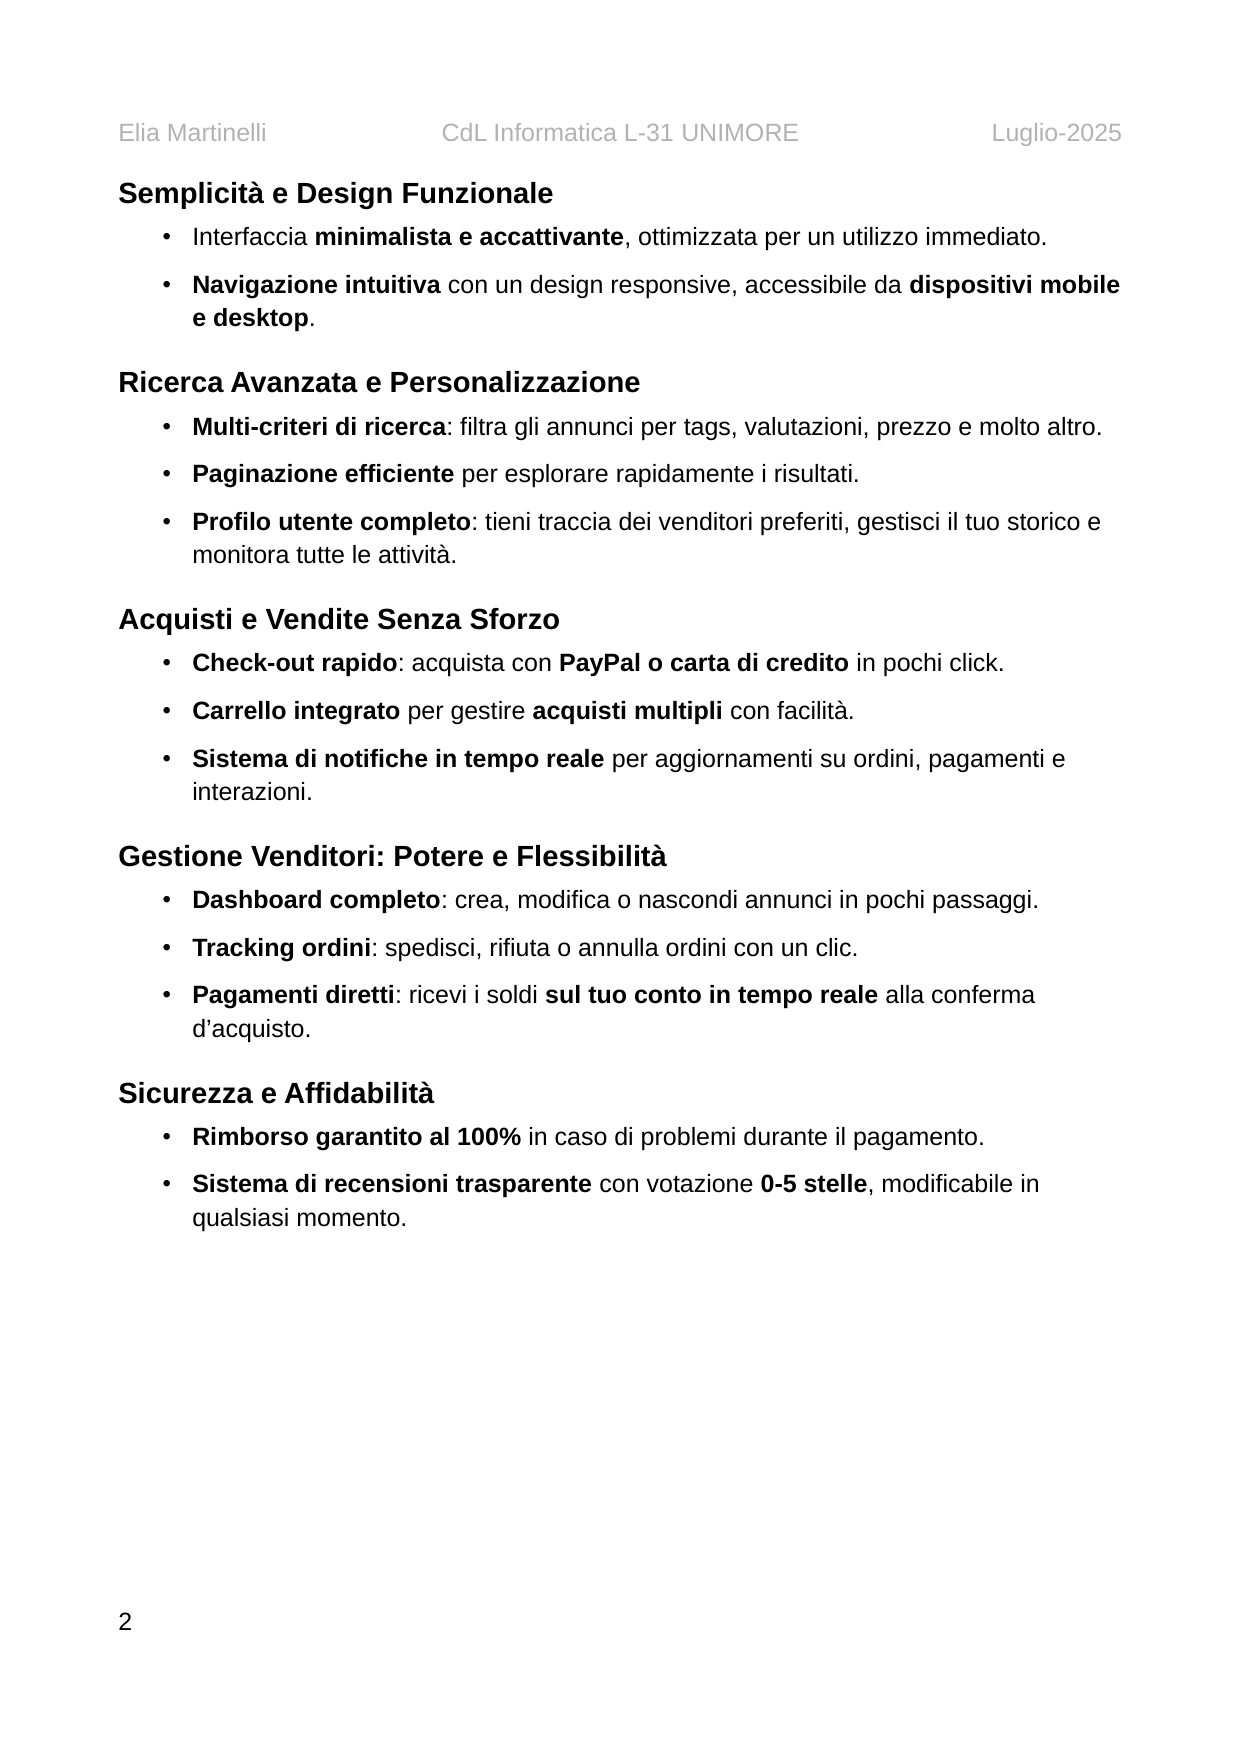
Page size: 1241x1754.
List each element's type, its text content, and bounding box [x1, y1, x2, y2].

list Carrello integrato per gestire acquisti multipli con facilità. [162, 696, 1122, 725]
list Rimborso garantito al 100% in caso di problemi durante il pagamento. [162, 1122, 1122, 1151]
list Multi-criteri di ricerca: filtra gli annunci per tags, valutazioni, prezzo e molto altro. [162, 411, 1122, 440]
list Tracking ordini: spedisci, rifiuta o annulla ordini con un clic. [162, 933, 1122, 962]
subtitle Semplicità e Design Funzionale [118, 176, 1122, 210]
list Dashboard completo: crea, modifica o nascondi annunci in pochi passaggi. [162, 885, 1122, 914]
list Sistema di notifiche in tempo reale per aggiornamenti su ordini, pagamenti e interazioni. [162, 744, 1122, 806]
list Paginazione efficiente per esplorare rapidamente i risultati. [162, 459, 1122, 488]
subtitle Gestione Venditori: Potere e Flessibilità [118, 839, 1122, 872]
list Profilo utente completo: tieni traccia dei venditori preferiti, gestisci il tuo storico e monitora tutte le attività. [162, 507, 1122, 569]
list Pagamenti diretti: ricevi i soldi sul tuo conto in tempo reale alla conferma d’acquisto. [162, 980, 1122, 1042]
list Navigazione intuitiva con un design responsive, accessibile da dispositivi mobile e desktop. [162, 270, 1122, 332]
list Interfaccia minimalista e accattivante, ottimizzata per un utilizzo immediato. [162, 222, 1122, 251]
list Sistema di recensioni trasparente con votazione 0-5 stelle, modificabile in qualsiasi momento. [162, 1169, 1122, 1231]
subtitle Acquisti e Vendite Senza Sforzo [118, 602, 1122, 636]
subtitle Sicurezza e Affidabilità [118, 1076, 1122, 1109]
list Check-out rapido: acquista con PayPal o carta di credito in pochi click. [162, 648, 1122, 677]
subtitle Ricerca Avanzata e Personalizzazione [118, 365, 1122, 399]
